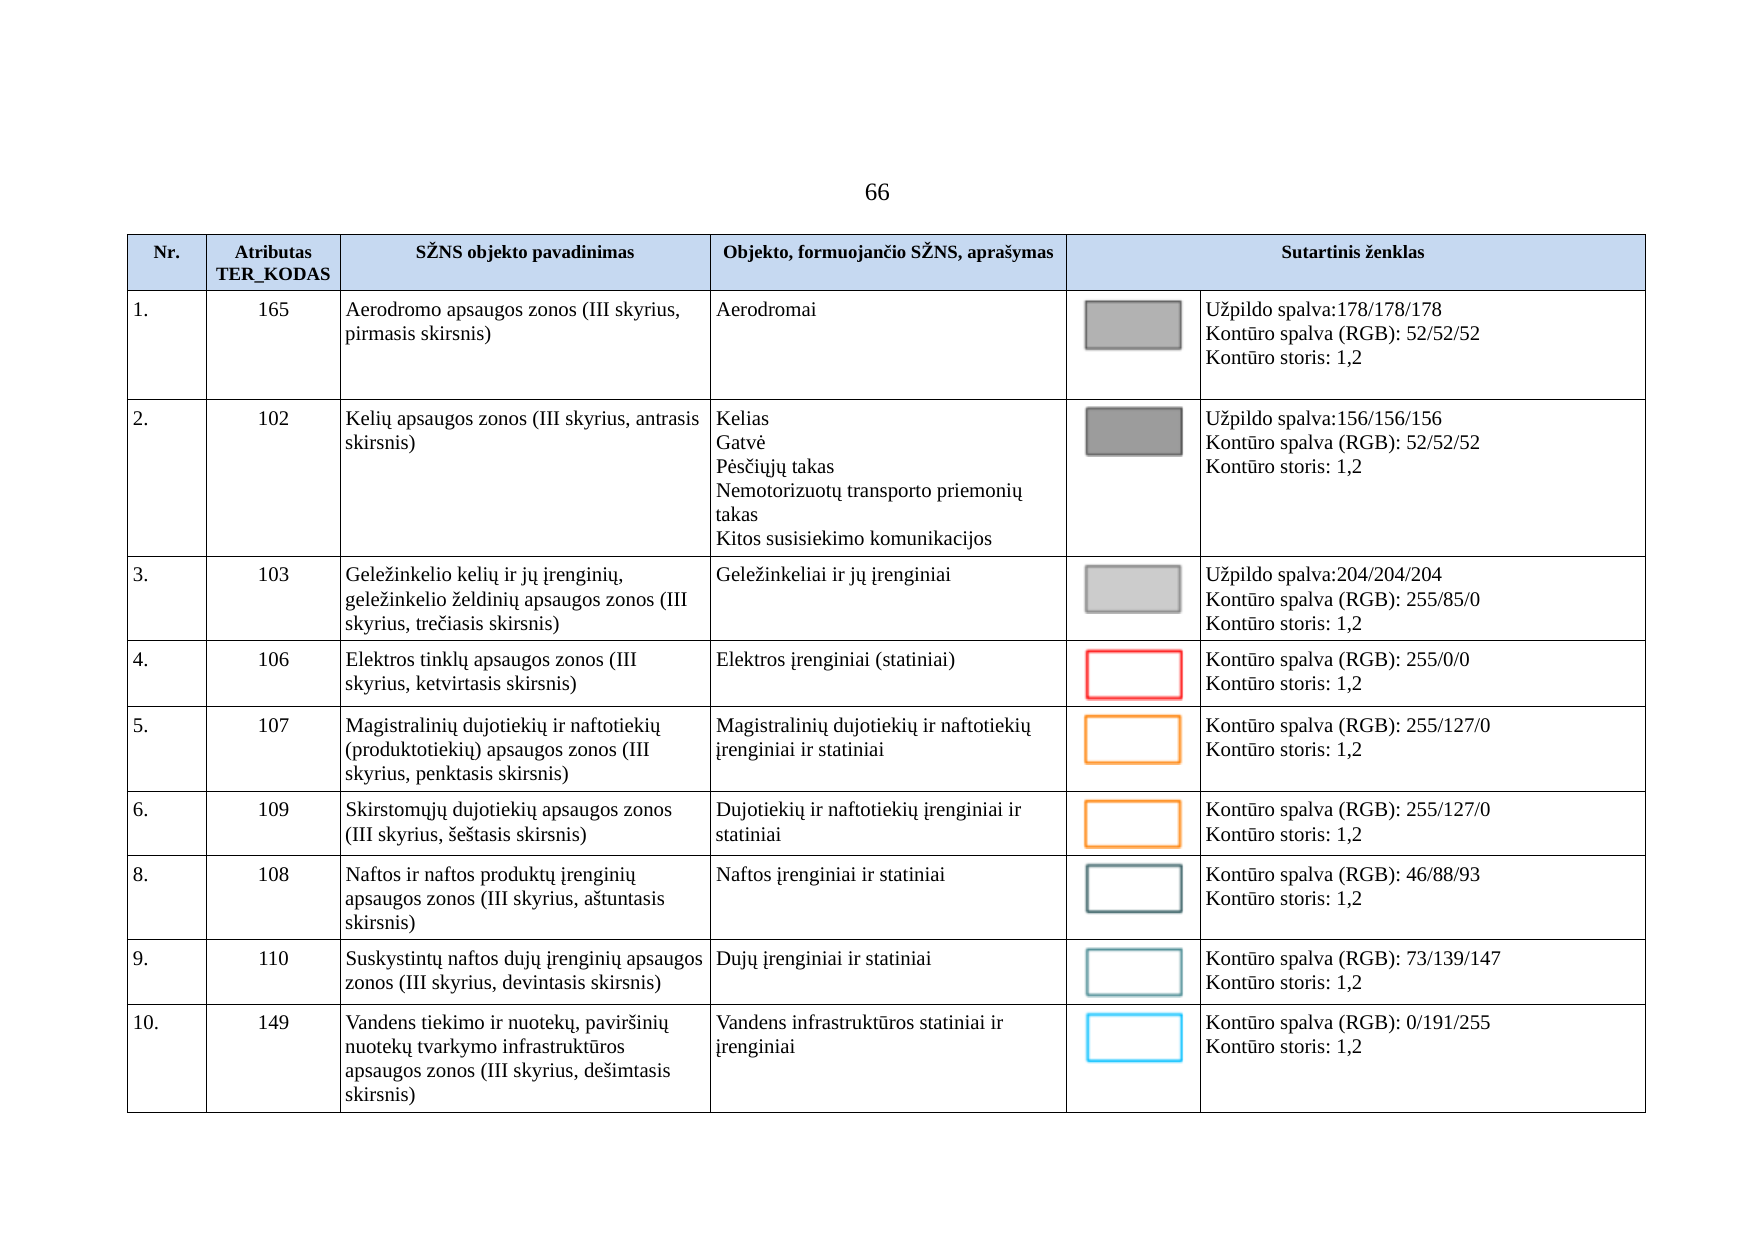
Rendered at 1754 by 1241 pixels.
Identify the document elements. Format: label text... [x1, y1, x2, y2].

table_header Nr. [128, 235, 206, 290]
table_cell Kontūro spalva (RGB): 255/127/0 Kontūro storis: 1,2 [1201, 792, 1645, 855]
table_cell [1067, 400, 1200, 556]
table_cell Elektros įrenginiai (statiniai) [711, 641, 1066, 706]
table_cell Kelias Gatvė Pėsčiųjų takas Nemotorizuotų transporto priemonių takas Kitos susisiekimo komunikacijos [711, 400, 1066, 556]
table_cell Skirstomųjų dujotiekių apsaugos zonos (III skyrius, šeštasis skirsnis) [341, 792, 710, 855]
table_cell [1067, 641, 1200, 706]
table_cell Vandens tiekimo ir nuotekų, paviršinių nuotekų tvarkymo infrastruktūros apsaugos zonos (III skyrius, dešimtasis skirsnis) [341, 1005, 710, 1112]
table_cell Vandens infrastruktūros statiniai ir įrenginiai [711, 1005, 1066, 1112]
table_cell 8. [128, 856, 206, 939]
table_cell Kontūro spalva (RGB): 255/127/0 Kontūro storis: 1,2 [1201, 707, 1645, 791]
table_cell [1067, 792, 1200, 855]
table_cell 109 [207, 792, 340, 855]
table_cell 108 [207, 856, 340, 939]
table_cell Magistralinių dujotiekių ir naftotiekių įrenginiai ir statiniai [711, 707, 1066, 791]
table_header Atributas TER_KODAS [207, 235, 340, 290]
table_cell Užpildo spalva:156/156/156 Kontūro spalva (RGB): 52/52/52 Kontūro storis: 1,2 [1201, 400, 1645, 556]
table_cell 106 [207, 641, 340, 706]
table_cell [1067, 1005, 1200, 1112]
table_cell Kelių apsaugos zonos (III skyrius, antrasis skirsnis) [341, 400, 710, 556]
table_cell Geležinkeliai ir jų įrenginiai [711, 557, 1066, 640]
table_cell Elektros tinklų apsaugos zonos (III skyrius, ketvirtasis skirsnis) [341, 641, 710, 706]
table_cell 6. [128, 792, 206, 855]
table_cell Suskystintų naftos dujų įrenginių apsaugos zonos (III skyrius, devintasis skirsnis) [341, 940, 710, 1003]
table_cell Dujotiekių ir naftotiekių įrenginiai ir statiniai [711, 792, 1066, 855]
table_cell 1. [128, 291, 206, 399]
table_cell 102 [207, 400, 340, 556]
table_cell Užpildo spalva:204/204/204 Kontūro spalva (RGB): 255/85/0 Kontūro storis: 1,2 [1201, 557, 1645, 640]
table_cell 10. [128, 1005, 206, 1112]
table_cell Dujų įrenginiai ir statiniai [711, 940, 1066, 1003]
table_cell 149 [207, 1005, 340, 1112]
table_cell [1067, 707, 1200, 791]
table_cell 2. [128, 400, 206, 556]
table_cell 165 [207, 291, 340, 399]
table_cell 4. [128, 641, 206, 706]
table_cell Kontūro spalva (RGB): 73/139/147 Kontūro storis: 1,2 [1201, 940, 1645, 1003]
table_cell Magistralinių dujotiekių ir naftotiekių (produktotiekių) apsaugos zonos (III skyrius, penktasis skirsnis) [341, 707, 710, 791]
table_cell Kontūro spalva (RGB): 0/191/255 Kontūro storis: 1,2 [1201, 1005, 1645, 1112]
table_cell 110 [207, 940, 340, 1003]
table_cell 5. [128, 707, 206, 791]
table_header Objekto, formuojančio SŽNS, aprašymas [711, 235, 1066, 290]
table_cell Geležinkelio kelių ir jų įrenginių, geležinkelio želdinių apsaugos zonos (III skyrius, trečiasis skirsnis) [341, 557, 710, 640]
table_cell 3. [128, 557, 206, 640]
table_cell [1067, 557, 1200, 640]
table_cell Kontūro spalva (RGB): 46/88/93 Kontūro storis: 1,2 [1201, 856, 1645, 939]
table_cell Užpildo spalva:178/178/178 Kontūro spalva (RGB): 52/52/52 Kontūro storis: 1,2 [1201, 291, 1645, 399]
table_cell Aerodromo apsaugos zonos (III skyrius, pirmasis skirsnis) [341, 291, 710, 399]
table_cell [1067, 856, 1200, 939]
table_cell Naftos ir naftos produktų įrenginių apsaugos zonos (III skyrius, aštuntasis skirsnis) [341, 856, 710, 939]
table_header Sutartinis ženklas [1067, 235, 1645, 290]
table_cell Naftos įrenginiai ir statiniai [711, 856, 1066, 939]
table_cell [1067, 940, 1200, 1003]
table_cell 9. [128, 940, 206, 1003]
table_cell 103 [207, 557, 340, 640]
table_cell [1067, 291, 1200, 399]
table_cell 107 [207, 707, 340, 791]
table_cell Aerodromai [711, 291, 1066, 399]
table_header SŽNS objekto pavadinimas [341, 235, 710, 290]
table_cell Kontūro spalva (RGB): 255/0/0 Kontūro storis: 1,2 [1201, 641, 1645, 706]
